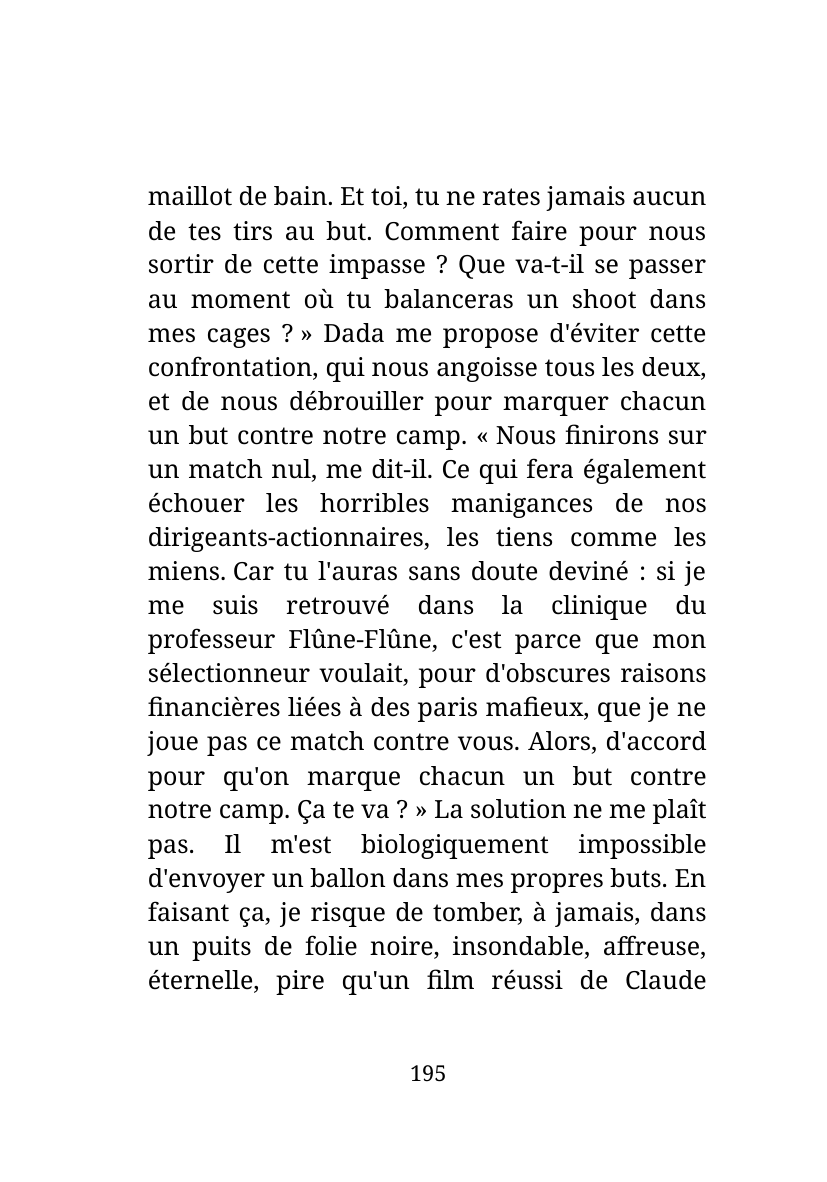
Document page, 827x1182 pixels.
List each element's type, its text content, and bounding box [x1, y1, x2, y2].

text maillot de bain. Et toi, tu ne rates jamais aucun de tes tirs au but. Comment faire pour nous sortir de cette impasse ? Que va-t-il se passer au moment où tu balanceras un shoot dans mes cages ? » Dada me propose d'éviter cette confrontation, qui nous angoisse tous les deux, et de nous débrouiller pour marquer chacun un but contre notre camp. « Nous finirons sur un match nul, me dit-il. Ce qui fera également échouer les horribles manigances de nos dirigeants-actionnaires, les tiens comme les miens. Car tu l'auras sans doute deviné : si je me suis retrouvé dans la clinique du professeur Flûne-Flûne, c'est parce que mon sélectionneur voulait, pour d'obscures raisons financières liées à des paris mafieux, que je ne joue pas ce match contre vous. Alors, d'accord pour qu'on marque chacun un but contre notre camp. Ça te va ? » La solution ne me plaît pas. Il m'est biologiquement impossible d'envoyer un ballon dans mes propres buts. En faisant ça, je risque de tomber, à jamais, dans un puits de folie noire, insondable, affreuse, éternelle, pire qu'un film réussi de Claude [148, 179, 707, 997]
